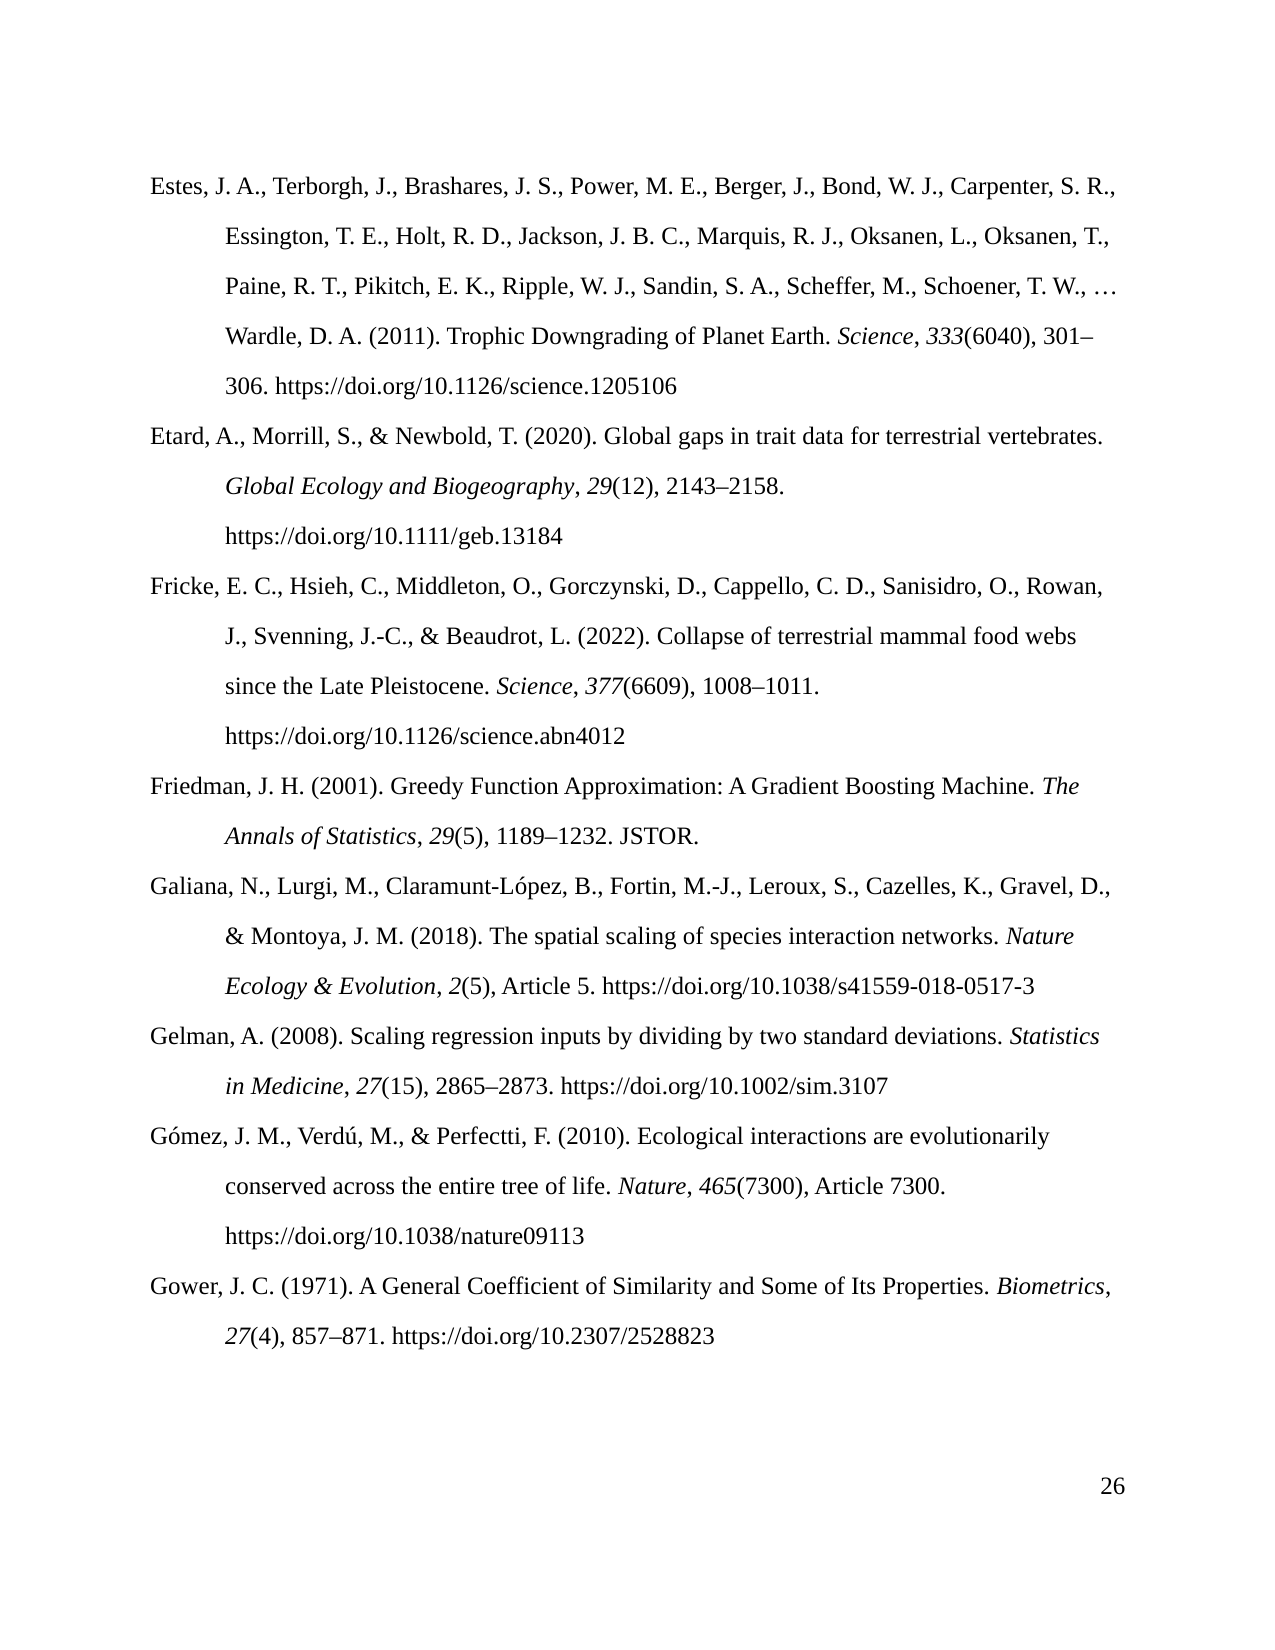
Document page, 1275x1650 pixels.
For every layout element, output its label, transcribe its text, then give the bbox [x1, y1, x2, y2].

text Friedman, J. H. (2001). Greedy Function Approximation: A Gradient Boosting Machine. The Annals of Statistics, 29(5), 1189–1232. JSTOR. [150, 750, 1125, 850]
text Galiana, N., Lurgi, M., Claramunt-López, B., Fortin, M.-J., Leroux, S., Cazelles, K., Gravel, D., & Montoya, J. M. (2018). The spatial scaling of species interaction networks. Nature Ecology & Evolution, 2(5), Article 5. https://doi.org/10.1038/s41559-018-0517-3 [150, 850, 1125, 1000]
text Gelman, A. (2008). Scaling regression inputs by dividing by two standard deviations. Statistics in Medicine, 27(15), 2865–2873. https://doi.org/10.1002/sim.3107 [150, 1000, 1125, 1100]
text Gower, J. C. (1971). A General Coefficient of Similarity and Some of Its Properties. Biometrics, 27(4), 857–871. https://doi.org/10.2307/2528823 [150, 1250, 1125, 1350]
text Estes, J. A., Terborgh, J., Brashares, J. S., Power, M. E., Berger, J., Bond, W. J., Carpenter, S. R., Essington, T. E., Holt, R. D., Jackson, J. B. C., Marquis, R. J., Oksanen, L., Oksanen, T., Paine, R. T., Pikitch, E. K., Ripple, W. J., Sandin, S. A., Scheffer, M., Schoener, T. W., … Wardle, D. A. (2011). Trophic Downgrading of Planet Earth. Science, 333(6040), 301–306. https://doi.org/10.1126/science.1205106 [150, 150, 1125, 400]
text Etard, A., Morrill, S., & Newbold, T. (2020). Global gaps in trait data for terrestrial vertebrates. Global Ecology and Biogeography, 29(12), 2143–2158. https://doi.org/10.1111/geb.13184 [150, 400, 1125, 550]
text Fricke, E. C., Hsieh, C., Middleton, O., Gorczynski, D., Cappello, C. D., Sanisidro, O., Rowan, J., Svenning, J.-C., & Beaudrot, L. (2022). Collapse of terrestrial mammal food webs since the Late Pleistocene. Science, 377(6609), 1008–1011. https://doi.org/10.1126/science.abn4012 [150, 550, 1125, 750]
text Gómez, J. M., Verdú, M., & Perfectti, F. (2010). Ecological interactions are evolutionarily conserved across the entire tree of life. Nature, 465(7300), Article 7300. https://doi.org/10.1038/nature09113 [150, 1100, 1125, 1250]
